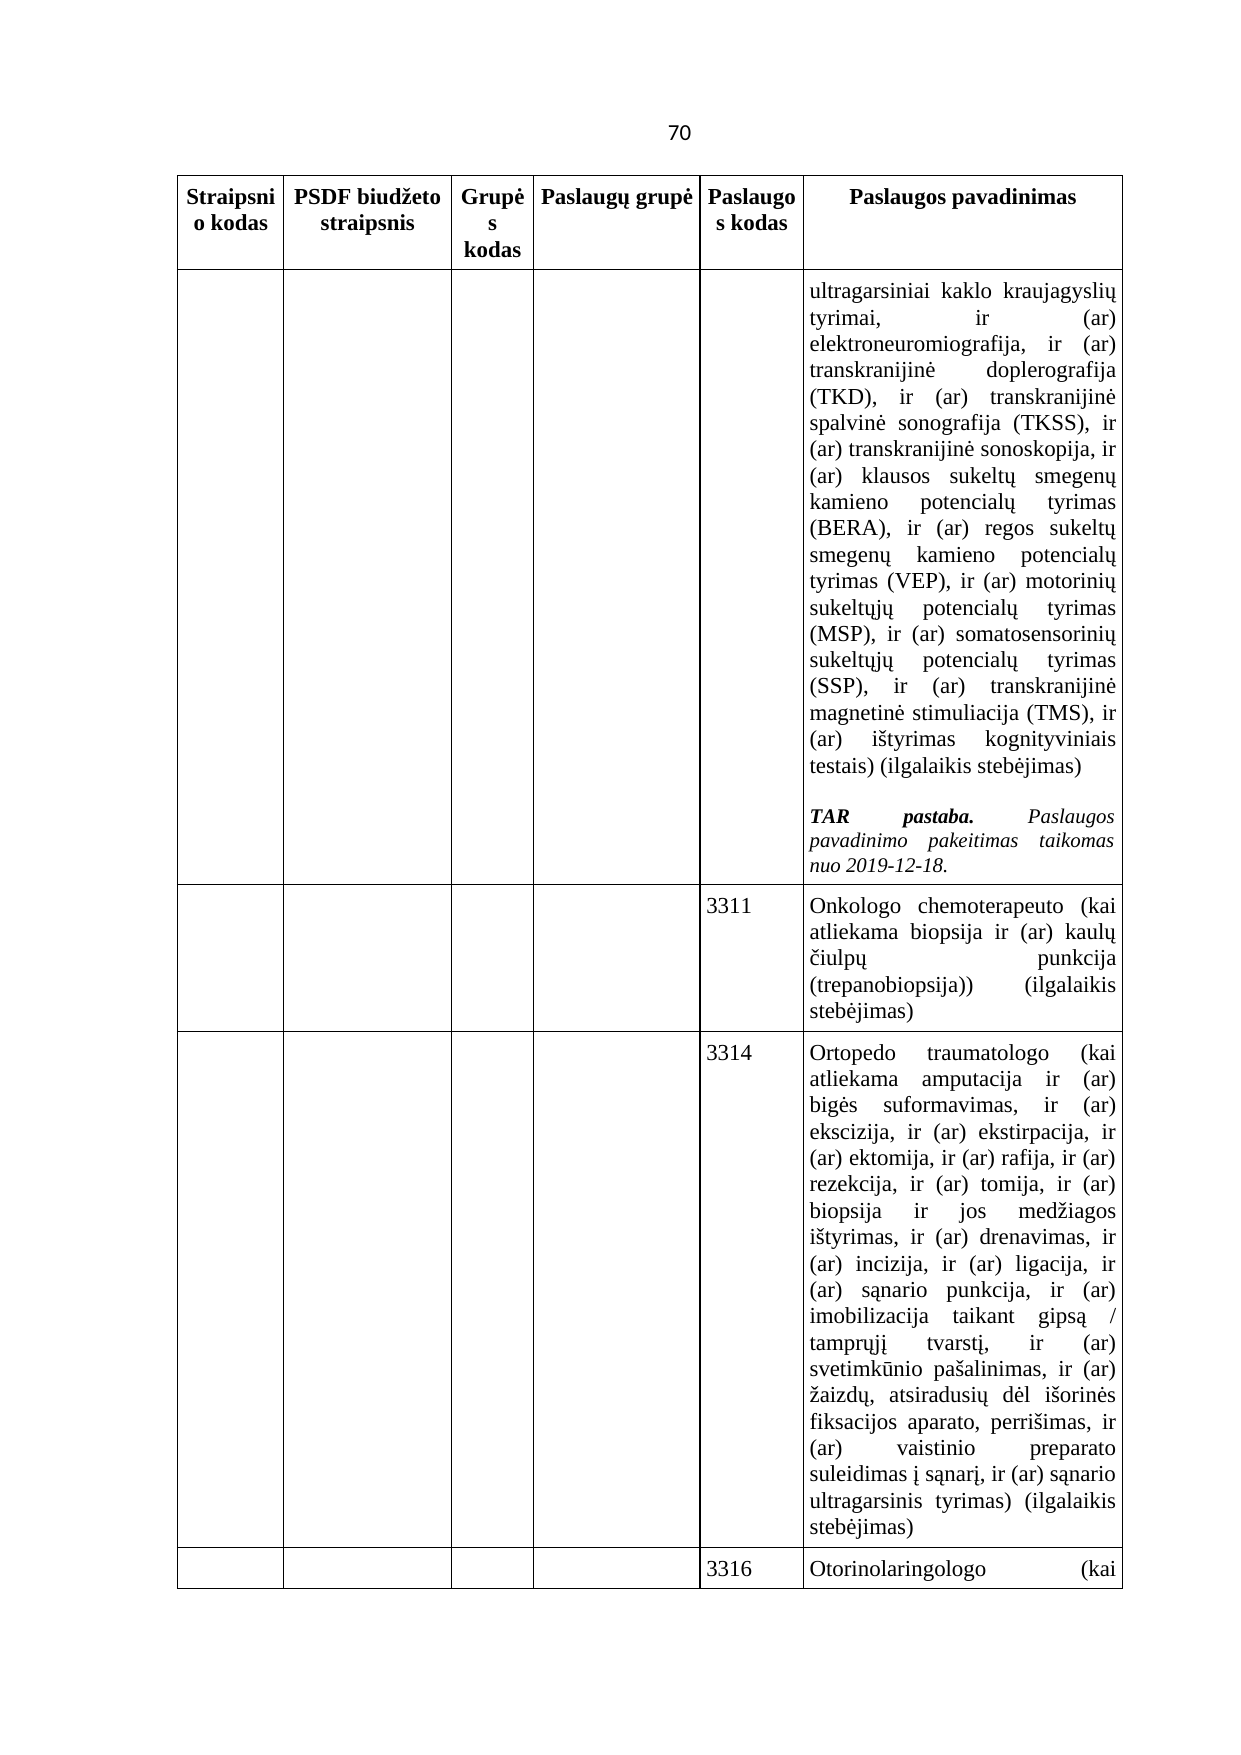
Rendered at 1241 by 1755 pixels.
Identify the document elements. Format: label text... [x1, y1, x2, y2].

table_cell [178, 1548, 283, 1588]
table_cell [284, 1032, 451, 1547]
table_cell 3311 [701, 885, 803, 1031]
table_cell Otorinolaringologo (kai [804, 1548, 1122, 1588]
table_cell [534, 885, 699, 1031]
table_header Straipsnio kodas [178, 176, 283, 269]
table_cell [284, 885, 451, 1031]
table_cell [284, 1548, 451, 1588]
table_header Grupės kodas [452, 176, 533, 269]
table_cell [178, 270, 283, 884]
table_cell [284, 270, 451, 884]
table_cell 3316 [701, 1548, 803, 1588]
table_header PSDF biudžeto straipsnis [284, 176, 451, 269]
table_cell [452, 885, 533, 1031]
table_cell [178, 1032, 283, 1547]
table_cell Ortopedo traumatologo (kai atliekama amputacija ir (ar) bigės suformavimas, ir (ar) ekscizija, ir (ar) ekstirpacija, ir (ar) ektomija, ir (ar) rafija, ir (ar) rezekcija, ir (ar) tomija, ir (ar) biopsija ir jos medžiagos ištyrimas, ir (ar) drenavimas, ir (ar) incizija, ir (ar) ligacija, ir (ar) sąnario punkcija, ir (ar) imobilizacija taikant gipsą / tamprųjį tvarstį, ir (ar) svetimkūnio pašalinimas, ir (ar) žaizdų, atsiradusių dėl išorinės fiksacijos aparato, perrišimas, ir (ar) vaistinio preparato suleidimas į sąnarį, ir (ar) sąnario ultragarsinis tyrimas) (ilgalaikis stebėjimas) [804, 1032, 1122, 1547]
table_cell [701, 270, 803, 884]
table_cell Onkologo chemoterapeuto (kai atliekama biopsija ir (ar) kaulų čiulpų punkcija (trepanobiopsija)) (ilgalaikis stebėjimas) [804, 885, 1122, 1031]
table_cell [452, 1548, 533, 1588]
table_cell 3314 [701, 1032, 803, 1547]
table_cell [534, 1032, 699, 1547]
table_header Paslaugos pavadinimas [804, 176, 1122, 269]
table_cell [452, 270, 533, 884]
table_cell [534, 270, 699, 884]
table_cell [178, 885, 283, 1031]
table_header Paslaugos kodas [701, 176, 803, 269]
table_cell [452, 1032, 533, 1547]
table_cell ultragarsiniai kaklo kraujagyslių tyrimai, ir (ar) elektroneuromiografija, ir (ar) transkranijinė doplerografija (TKD), ir (ar) transkranijinė spalvinė sonografija (TKSS), ir (ar) transkranijinė sonoskopija, ir (ar) klausos sukeltų smegenų kamieno potencialų tyrimas (BERA), ir (ar) regos sukeltų smegenų kamieno potencialų tyrimas (VEP), ir (ar) motorinių sukeltųjų potencialų tyrimas (MSP), ir (ar) somatosensorinių sukeltųjų potencialų tyrimas (SSP), ir (ar) transkranijinė magnetinė stimuliacija (TMS), ir (ar) ištyrimas kognityviniais testais) (ilgalaikis stebėjimas) TAR pastaba. Paslaugos pavadinimo pakeitimas taikomas nuo 2019-12-18. [804, 270, 1122, 884]
table_cell [534, 1548, 699, 1588]
table_header Paslaugų grupė [534, 176, 699, 269]
